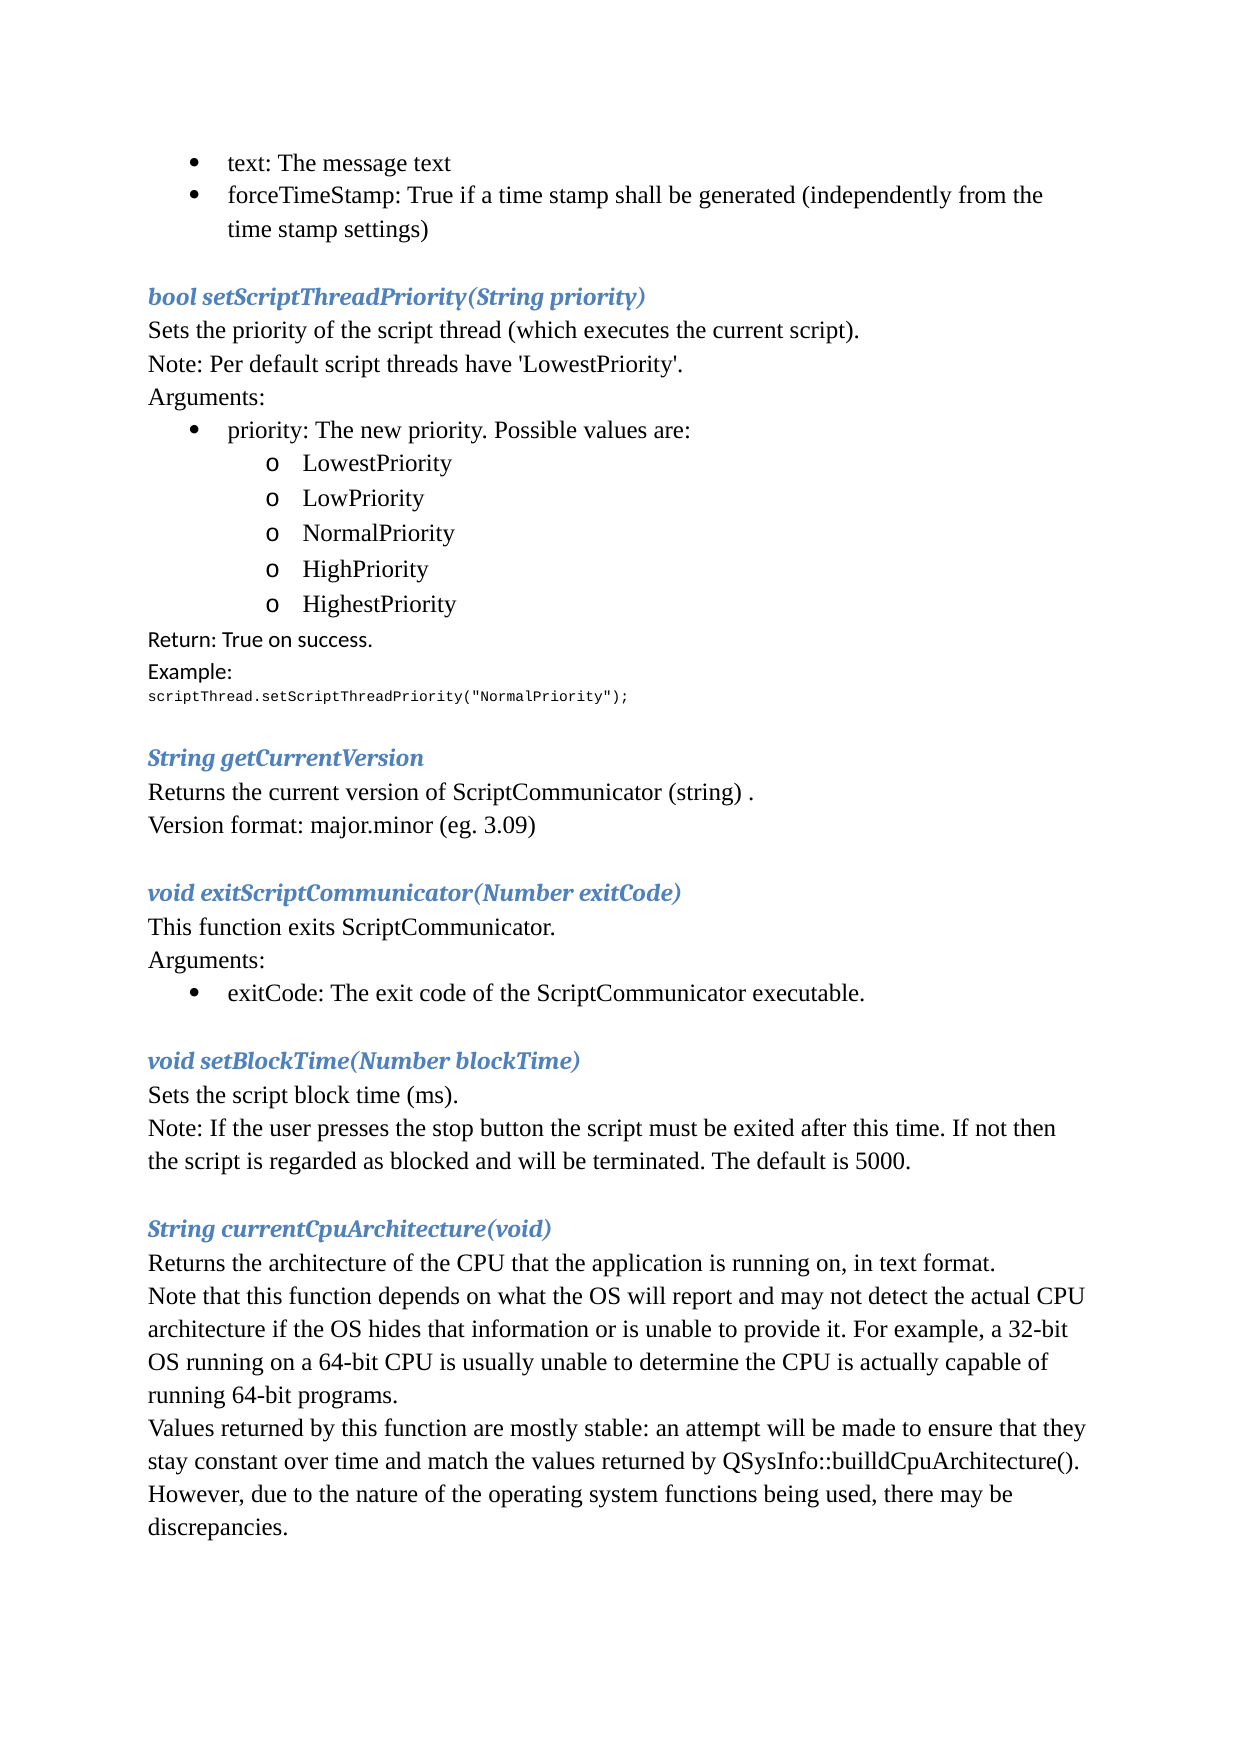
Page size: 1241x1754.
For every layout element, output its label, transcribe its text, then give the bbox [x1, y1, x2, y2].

list HighPriority [265, 554, 1093, 585]
list HighestPriority [265, 589, 1093, 620]
text Values returned by this function are mostly stable: an attempt will be made to ensure that they stay constant over time and match the values returned by QSysInfo::builldCpuArchitecture(). However, due to the nature of the operating system functions being used, there may be discrepancies. [148, 1413, 1093, 1541]
text Arguments: [148, 945, 1093, 974]
text Return: True on success. [148, 625, 1093, 653]
list NormalPriority [265, 518, 1093, 549]
list LowestPriority [265, 448, 1093, 478]
subtitle String currentCpuArchitecture(void) [148, 1215, 1093, 1244]
text Sets the script block time (ms). [148, 1080, 1093, 1109]
subtitle void exitScriptCommunicator(Number exitCode) [148, 879, 1093, 908]
list LowPriority [265, 483, 1093, 514]
list priority: The new priority. Possible values are: [190, 415, 1093, 443]
text Returns the current version of ScriptCommunicator (string) . [148, 777, 1093, 806]
list text: The message text [190, 148, 1093, 176]
subtitle void setBlockTime(Number blockTime) [148, 1047, 1093, 1076]
text Note that this function depends on what the OS will report and may not detect the actual CPU architecture if the OS hides that information or is unable to provide it. For example, a 32-bit OS running on a 64-bit CPU is usually unable to determine the CPU is actually capable of running 64-bit programs. [148, 1281, 1093, 1409]
text Returns the architecture of the CPU that the application is running on, in text format. [148, 1248, 1093, 1277]
text This function exits ScriptCommunicator. [148, 912, 1093, 941]
text Arguments: [148, 382, 1093, 410]
text Sets the priority of the script thread (which executes the current script). [148, 316, 1093, 344]
subtitle bool setScriptThreadPriority(String priority) [148, 283, 1093, 311]
text scriptThread.setScriptThreadPriority("NormalPriority"); [148, 689, 1093, 706]
text Note: If the user presses the stop button the script must be exited after this time. If not then the script is regarded as blocked and will be terminated. The default is 5000. [148, 1113, 1093, 1175]
text Version format: major.minor (eg. 3.09) [148, 810, 1093, 839]
text Example: [148, 657, 1093, 685]
subtitle String getCurrentVersion [148, 744, 1093, 773]
list forceTimeStamp: True if a time stamp shall be generated (independently from the time stamp settings) [190, 181, 1093, 242]
list exitCode: The exit code of the ScriptCommunicator executable. [190, 978, 1093, 1007]
text Note: Per default script threads have 'LowestPriority'. [148, 349, 1093, 377]
